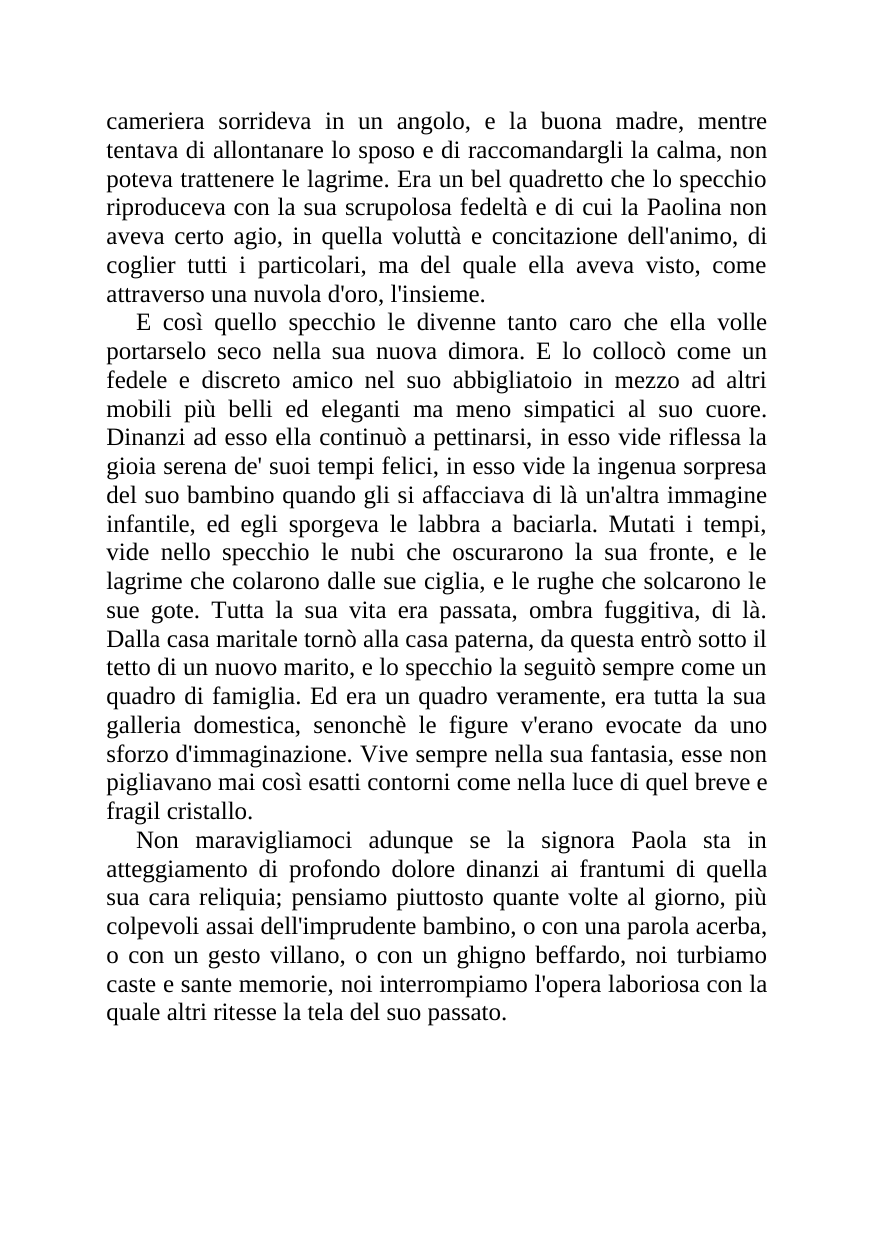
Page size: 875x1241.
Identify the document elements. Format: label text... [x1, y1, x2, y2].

text E così quello specchio le divenne tanto caro che ella volle portarselo seco nella sua nuova dimora. E lo collocò come un fedele e discreto amico nel suo abbigliatoio in mezzo ad altri mobili più belli ed eleganti ma meno simpatici al suo cuore. Dinanzi ad esso ella continuò a pettinarsi, in esso vide riflessa la gioia serena de' suoi tempi felici, in esso vide la ingenua sorpresa del suo bambino quando gli si affacciava di là un'altra immagine infantile, ed egli sporgeva le labbra a baciarla. Mutati i tempi, vide nello specchio le nubi che oscurarono la sua fronte, e le lagrime che colarono dalle sue ciglia, e le rughe che solcarono le sue gote. Tutta la sua vita era passata, ombra fuggitiva, di là. Dalla casa maritale tornò alla casa paterna, da questa entrò sotto il tetto di un nuovo marito, e lo specchio la seguitò sempre come un quadro di famiglia. Ed era un quadro veramente, era tutta la sua galleria domestica, senonchè le figure v'erano evocate da uno sforzo d'immaginazione. Vive sempre nella sua fantasia, esse non pigliavano mai così esatti contorni come nella luce di quel breve e fragil cristallo. [106, 307, 768, 825]
text cameriera sorrideva in un angolo, e la buona madre, mentre tentava di allontanare lo sposo e di raccomandargli la calma, non poteva trattenere le lagrime. Era un bel quadretto che lo specchio riproduceva con la sua scrupolosa fedeltà e di cui la Paolina non aveva certo agio, in quella voluttà e concitazione dell'animo, di coglier tutti i particolari, ma del quale ella aveva visto, come attraverso una nuvola d'oro, l'insieme. [106, 106, 768, 307]
text Non maravigliamoci adunque se la signora Paola sta in atteggiamento di profondo dolore dinanzi ai frantumi di quella sua cara reliquia; pensiamo piuttosto quante volte al giorno, più colpevoli assai dell'imprudente bambino, o con una parola acerba, o con un gesto villano, o con un ghigno beffardo, noi turbiamo caste e sante memorie, noi interrompiamo l'opera laboriosa con la quale altri ritesse la tela del suo passato. [106, 825, 768, 1026]
